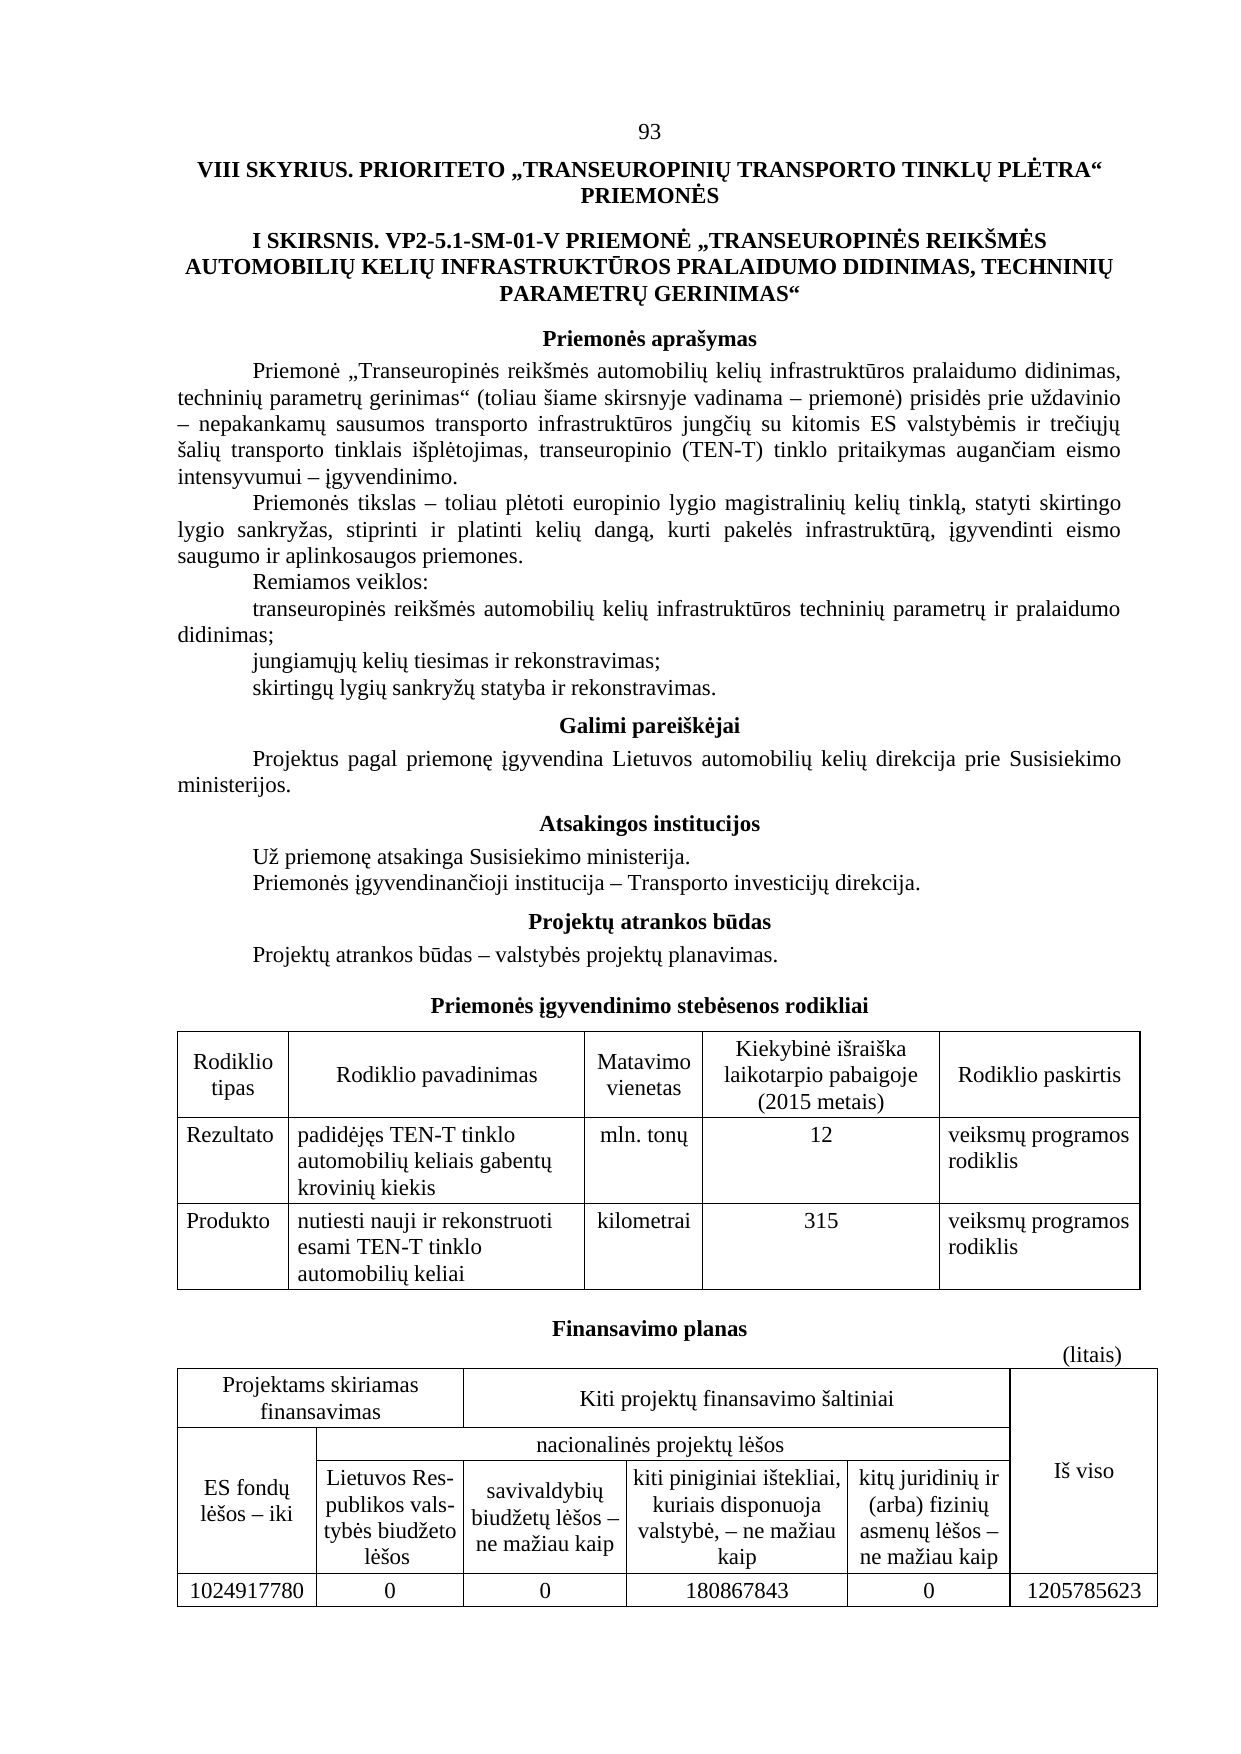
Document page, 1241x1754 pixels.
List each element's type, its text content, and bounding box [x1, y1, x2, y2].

text Galimi pareiškėjai [177, 713, 1122, 739]
table_header Matavimo vienetas [585, 1032, 702, 1117]
text (litais) [177, 1341, 1122, 1368]
table_cell 315 [703, 1204, 939, 1289]
table_header Kiti projektų finansavimo šaltiniai [464, 1369, 1009, 1427]
table_cell veiksmų programos rodiklis [940, 1204, 1139, 1289]
table_cell 0 [848, 1574, 1009, 1606]
subtitle VIII SKYRIUS. PRIORITETO „TRANSEUROPINIŲ TRANSPORTO TINKLŲ PLĖTRA“ PRIEMONĖS [177, 156, 1122, 208]
table_cell kilometrai [585, 1204, 702, 1289]
table_cell nutiesti nauji ir rekonstruoti esami TEN-T tinklo automobilių keliai [289, 1204, 584, 1289]
text Projektus pagal priemonę įgyvendina Lietuvos automobilių kelių direkcija prie Susisiekimo ministerijos. [177, 745, 1122, 798]
text Remiamos veiklos: [177, 568, 1122, 595]
text Priemonė „Transeuropinės reikšmės automobilių kelių infrastruktūros pralaidumo didinimas, techninių parametrų gerinimas“ (toliau šiame skirsnyje vadinama – priemonė) prisidės prie uždavinio – nepakankamų sausumos transporto infrastruktūros jungčių su kitomis ES valstybėmis ir trečiųjų šalių transporto tinklais išplėtojimas, transeuropinio (TEN-T) tinklo pritaikymas augančiam eismo intensyvumui – įgyvendinimo. [177, 357, 1122, 489]
table_header Kiekybinė išraiška laikotarpio pabaigoje (2015 metais) [703, 1032, 939, 1117]
table_cell 0 [317, 1574, 463, 1606]
table_cell 12 [703, 1118, 939, 1203]
text jungiamųjų kelių tiesimas ir rekonstravimas; [177, 647, 1122, 674]
text Priemonės tikslas – toliau plėtoti europinio lygio magistralinių kelių tinklą, statyti skirtingo lygio sankryžas, stiprinti ir platinti kelių dangą, kurti pakelės infrastruktūrą, įgyvendinti eismo saugumo ir aplinkosaugos priemones. [177, 489, 1122, 568]
table_cell Produkto [178, 1204, 288, 1289]
table_header Rodiklio pavadinimas [289, 1032, 584, 1117]
table_cell ES fondų lėšos – iki [178, 1428, 316, 1573]
table_header Projektams skiriamas finansavimas [178, 1369, 463, 1427]
table_cell 0 [464, 1574, 626, 1606]
text Priemonės įgyvendinimo stebėsenos rodikliai [177, 992, 1122, 1018]
text transeuropinės reikšmės automobilių kelių infrastruktūros techninių parametrų ir pralaidumo didinimas; [177, 595, 1122, 647]
table_cell savivaldybių biudžetų lėšos – ne mažiau kaip [464, 1461, 626, 1573]
text Priemonės aprašymas [177, 325, 1122, 351]
table_header Iš viso [1011, 1369, 1157, 1573]
table_cell mln. tonų [585, 1118, 702, 1203]
text Už priemonę atsakinga Susisiekimo ministerija. [177, 843, 1122, 869]
table_cell veiksmų programos rodiklis [940, 1118, 1139, 1203]
text skirtingų lygių sankryžų statyba ir rekonstravimas. [177, 674, 1122, 700]
table_header Rodiklio paskirtis [940, 1032, 1139, 1117]
table_cell padidėjęs TEN-T tinklo automobilių keliais gabentų krovinių kiekis [289, 1118, 584, 1203]
table_cell kitų juridinių ir (arba) fizinių asmenų lėšos – ne mažiau kaip [848, 1461, 1009, 1573]
table_header Rodiklio tipas [178, 1032, 288, 1117]
text Finansavimo planas [177, 1315, 1122, 1341]
table_cell kiti piniginiai ištekliai, kuriais disponuoja valstybė, – ne mažiau kaip [627, 1461, 847, 1573]
table_cell nacionalinės projektų lėšos [317, 1428, 1009, 1460]
table_cell 1024917780 [178, 1574, 316, 1606]
table_cell 180867843 [627, 1574, 847, 1606]
table_cell Rezultato [178, 1118, 288, 1203]
table_cell 1205785623 [1011, 1574, 1157, 1606]
table_cell Lietuvos Res­publikos vals­tybės biudžeto lėšos [317, 1461, 463, 1573]
subtitle I SKIRSNIS. VP2-5.1-SM-01-V priemonė „TRANSEUROPINĖS REIKŠMĖS AUTOMOBILIŲ KELIŲ INFRASTRUKTŪROS PRALAIDUMO DIDINIMAS, TECHNINIŲ PARAMETRŲ GERINIMAS“ [177, 227, 1122, 306]
text Atsakingos institucijos [177, 810, 1122, 837]
text Projektų atrankos būdas – valstybės projektų planavimas. [177, 941, 1122, 967]
text Priemonės įgyvendinančioji institucija – Transporto investicijų direkcija. [177, 869, 1122, 896]
text Projektų atrankos būdas [177, 908, 1122, 934]
